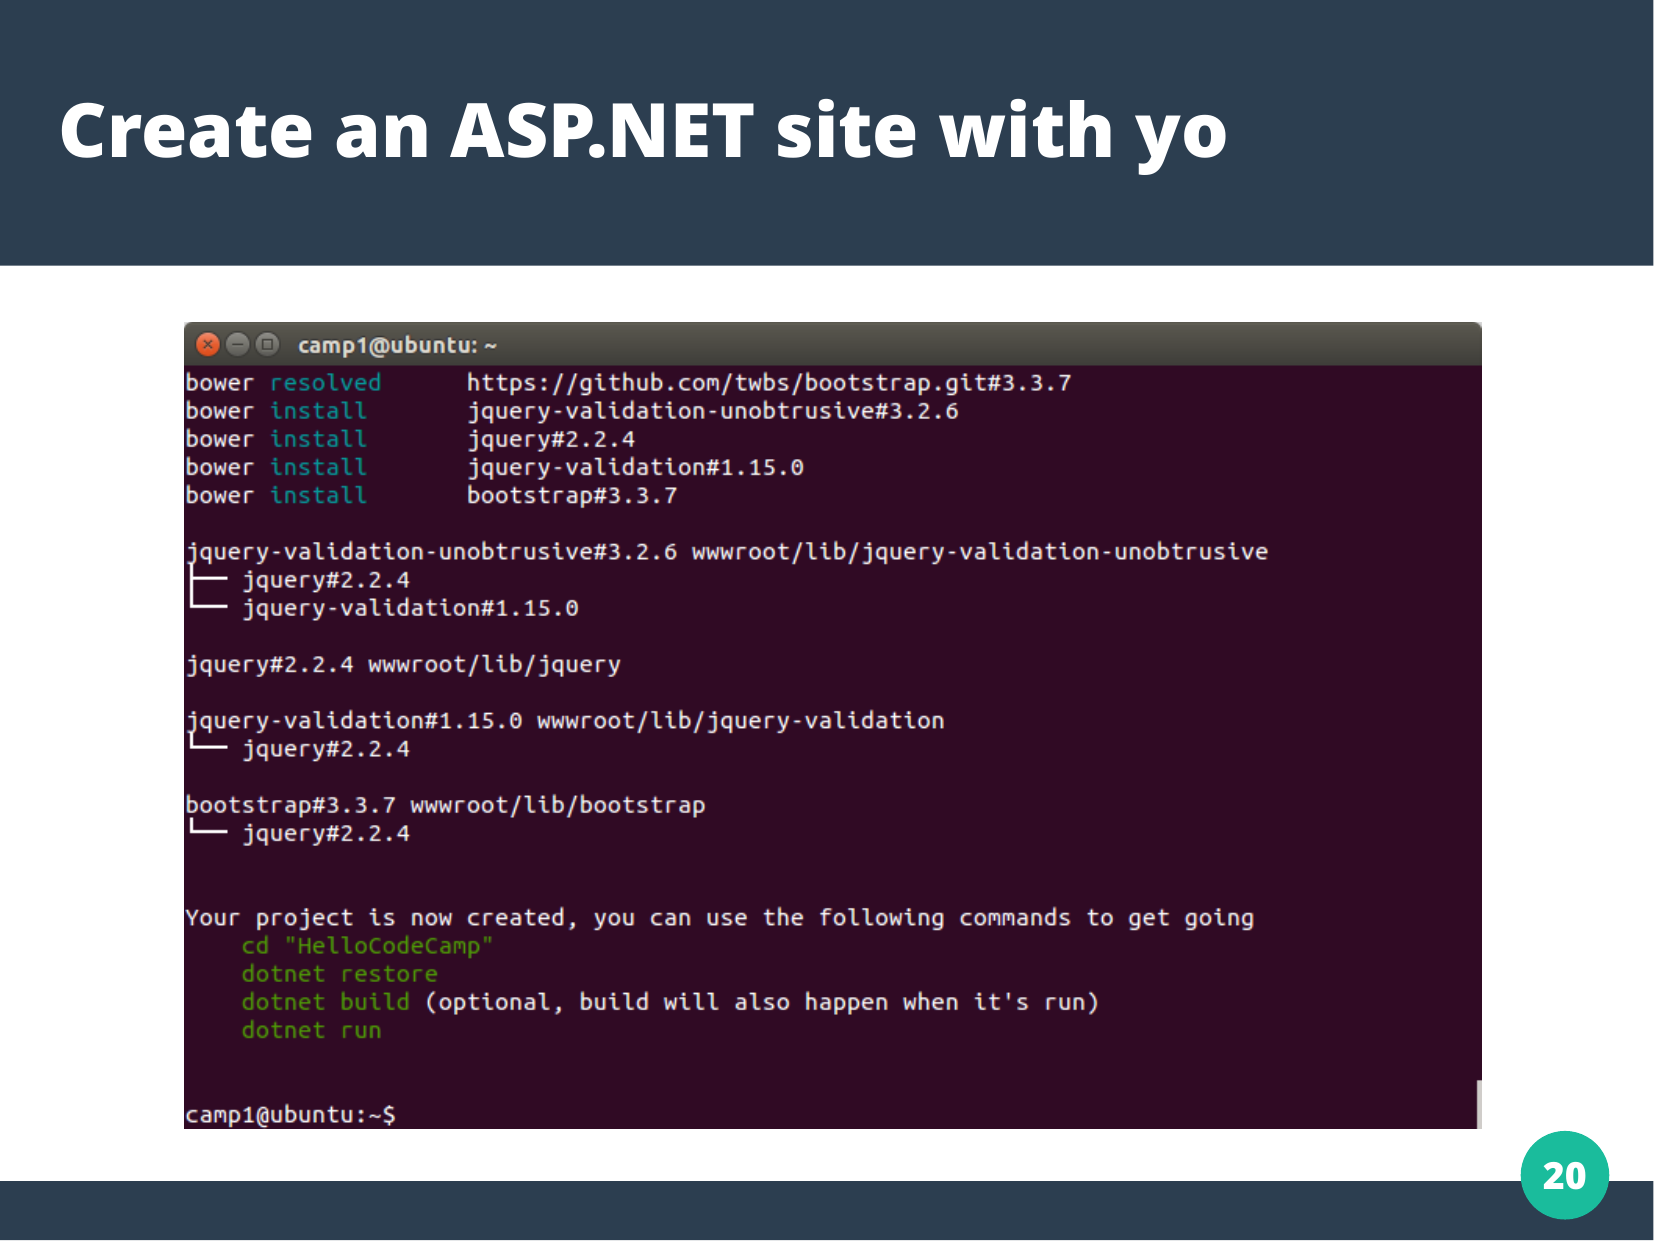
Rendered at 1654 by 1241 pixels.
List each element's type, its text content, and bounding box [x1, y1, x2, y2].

picture [184, 322, 1482, 1129]
title Create an ASP.NET site with yo [59, 49, 1595, 207]
